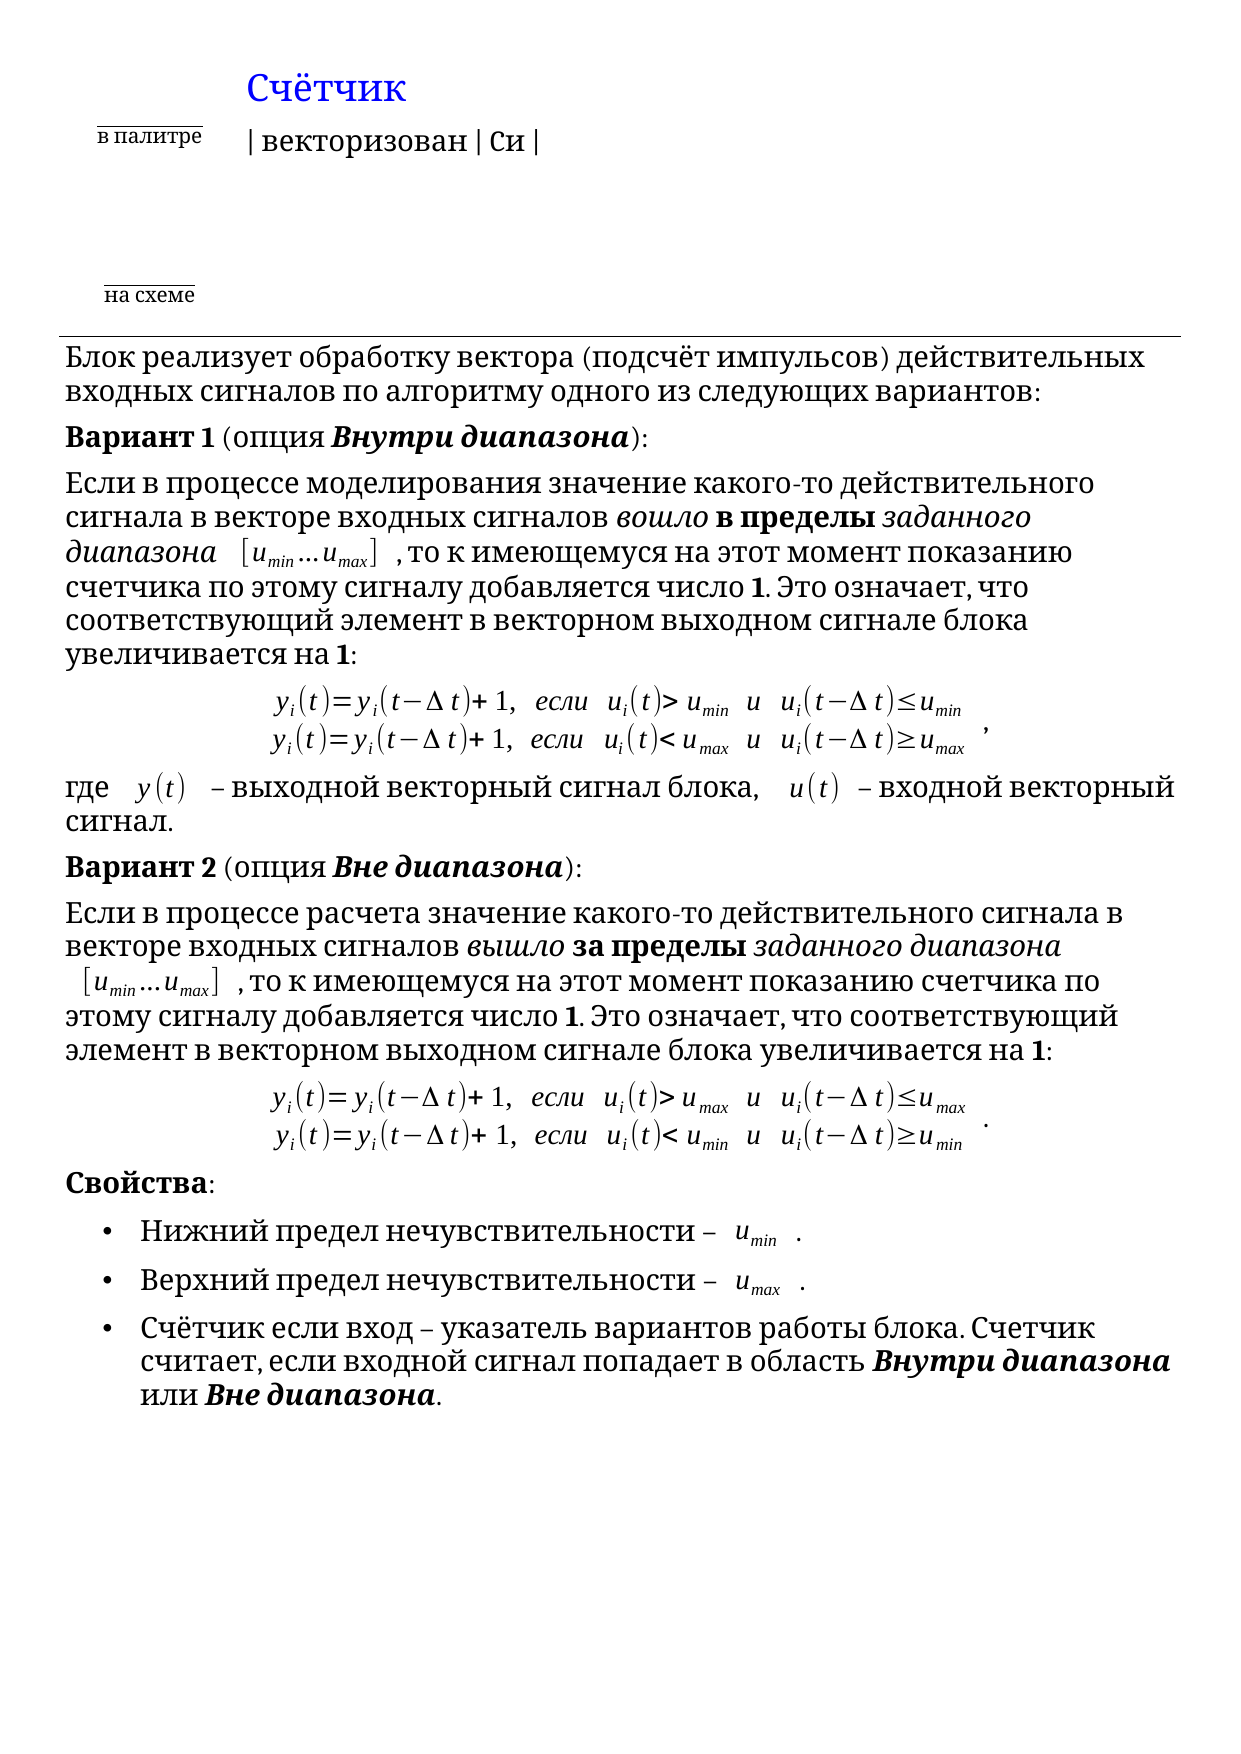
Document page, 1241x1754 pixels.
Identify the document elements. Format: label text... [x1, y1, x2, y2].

table_header [59, 59, 240, 119]
table_cell в палитре [59, 119, 240, 176]
table_cell [240, 278, 1181, 336]
table_cell | векторизован | Cи | [240, 119, 1181, 176]
table_cell [240, 176, 1181, 278]
table_cell Блок реализует обработку вектора (подсчёт импульсов) действительных входных сигналов по алгоритму одного из следующих вариантов: Вариант 1 (опция Внутри диапазона): Если в процессе моделирования значение какого-то действительного сигнала в векторе входных сигналов вошло в пределы заданного диапазона , то к имеющемуся на этот момент показанию счетчика по этому сигналу добавляется число 1. Это означает, что соответствующий элемент в векторном выходном сигнале блока увеличивается на 1: , где – выходной векторный сигнал блока, – входной векторный сигнал. Вариант 2 (опция Вне диапазона): Если в процессе расчета значение какого-то действительного сигнала в векторе входных сигналов вышло за пределы заданного диапазона , то к имеющемуся на этот момент показанию счетчика по этому сигналу добавляется число 1. Это означает, что соответствующий элемент в векторном выходном сигнале блока увеличивается на 1: . Свойства: Нижний предел нечувствительности –. Верхний предел нечувствительности –. Счётчик если вход – указатель вариантов работы блока. Счетчик считает, если входной сигнал попадает в область Внутри диапазона или Вне диапазона. [59, 337, 1181, 1431]
table_cell [59, 176, 240, 278]
table_cell на схеме [59, 278, 240, 336]
table_header Счётчик [240, 59, 1181, 119]
